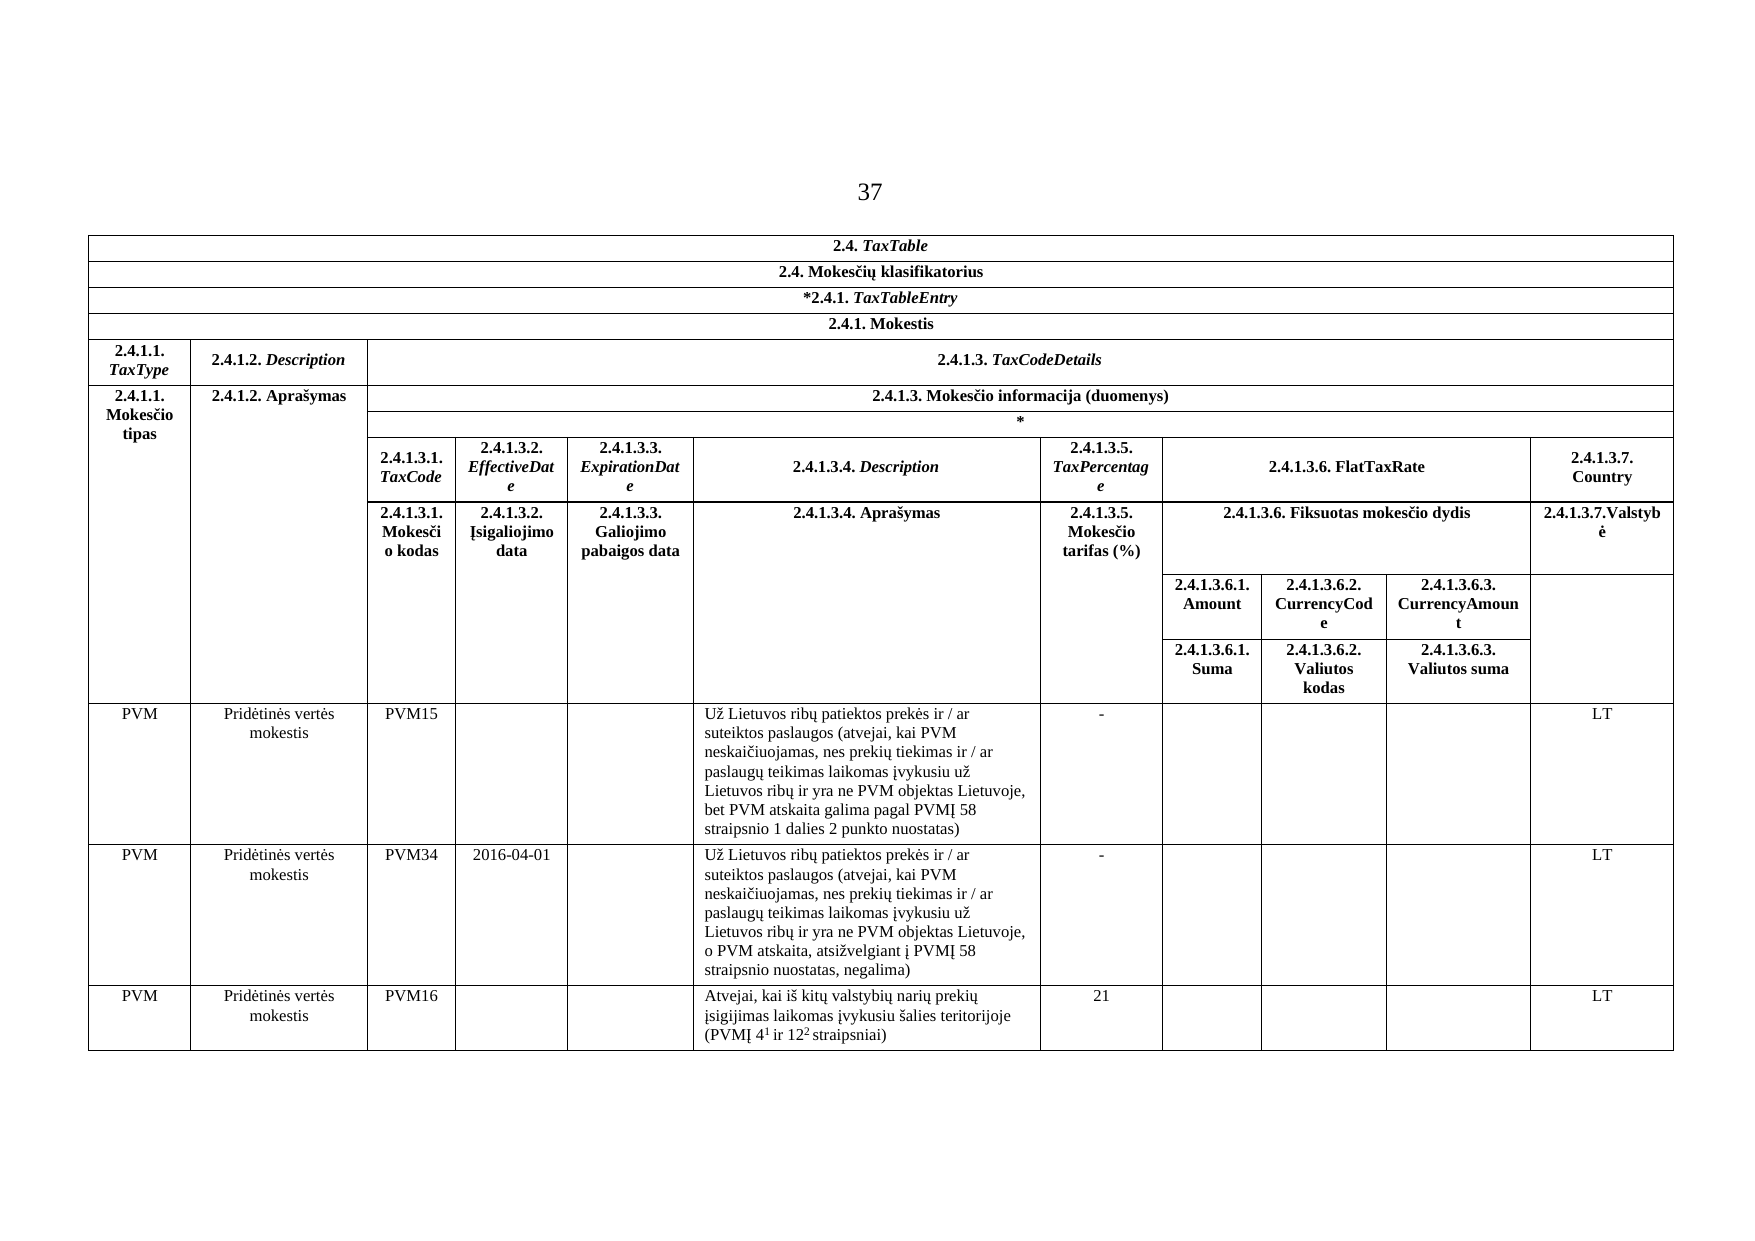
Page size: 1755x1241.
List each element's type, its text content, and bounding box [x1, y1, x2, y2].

table_cell 2.4.1.3. TaxCodeDetails [368, 340, 1673, 384]
table_cell *2.4.1. TaxTableEntry [89, 288, 1673, 313]
table_cell 2.4.1.2. Description [191, 340, 367, 384]
table_cell 2.4.1.3.7. Country [1531, 438, 1673, 501]
table_cell [1163, 986, 1261, 1050]
table_cell 2016-04-01 [456, 845, 567, 985]
table_cell 2.4.1.3.6.3. Valiutos suma [1387, 640, 1530, 703]
table_cell PVM34 [368, 845, 455, 985]
table_cell 2.4.1.1. TaxType [89, 340, 190, 384]
table_cell 2.4.1.3.6.2. Valiutos kodas [1262, 640, 1386, 703]
table_cell PVM [89, 845, 190, 985]
table_cell 2.4.1.1. Mokesčio tipas [89, 386, 190, 703]
table_cell PVM [89, 986, 190, 1050]
table_cell [1163, 704, 1261, 844]
table_cell PVM [89, 704, 190, 844]
table_cell [1163, 845, 1261, 985]
table_cell 2.4.1.3.7.Valstybė [1531, 503, 1673, 574]
table_cell PVM15 [368, 704, 455, 844]
table_cell 2.4.1.3.6. FlatTaxRate [1163, 438, 1530, 501]
table_cell 2.4.1.3.6.1. Amount [1163, 575, 1261, 638]
table_cell 2.4.1. Mokestis [89, 314, 1673, 339]
table_header 2.4. TaxTable [89, 236, 1673, 261]
table_cell Už Lietuvos ribų patiektos prekės ir / ar suteiktos paslaugos (atvejai, kai PVM neskaičiuojamas, nes prekių tiekimas ir / ar paslaugų teikimas laikomas įvykusiu už Lietuvos ribų ir yra ne PVM objektas Lietuvoje, o PVM atskaita, atsižvelgiant į PVMĮ 58 straipsnio nuostatas, negalima) [694, 845, 1040, 985]
table_cell 2.4.1.3.2. Įsigaliojimo data [456, 503, 567, 703]
table_cell [456, 986, 567, 1050]
table_cell [1387, 986, 1530, 1050]
table_cell LT [1531, 704, 1673, 844]
table_cell 21 [1041, 986, 1162, 1050]
table_cell Pridėtinės vertės mokestis [191, 986, 367, 1050]
table_cell * [368, 412, 1673, 437]
table_cell 2.4.1.3.1. TaxCode [368, 438, 455, 501]
table_cell - [1041, 845, 1162, 985]
table_cell 2.4.1.3.3. Galiojimo pabaigos data [568, 503, 693, 703]
table_cell [1262, 845, 1386, 985]
table_cell 2.4.1.3.4. Description [694, 438, 1040, 501]
table_cell Už Lietuvos ribų patiektos prekės ir / ar suteiktos paslaugos (atvejai, kai PVM neskaičiuojamas, nes prekių tiekimas ir / ar paslaugų teikimas laikomas įvykusiu už Lietuvos ribų ir yra ne PVM objektas Lietuvoje, bet PVM atskaita galima pagal PVMĮ 58 straipsnio 1 dalies 2 punkto nuostatas) [694, 704, 1040, 844]
table_cell [1262, 986, 1386, 1050]
table_cell 2.4.1.3.6.2. CurrencyCode [1262, 575, 1386, 638]
table_cell PVM16 [368, 986, 455, 1050]
table_cell 2.4.1.3.5. TaxPercentage [1041, 438, 1162, 501]
table_cell 2.4.1.3.5. Mokesčio tarifas (%) [1041, 503, 1162, 703]
table_cell Atvejai, kai iš kitų valstybių narių prekių įsigijimas laikomas įvykusiu šalies teritorijoje (PVMĮ 41 ir 122 straipsniai) [694, 986, 1040, 1050]
table_cell [568, 704, 693, 844]
table_cell 2.4. Mokesčių klasifikatorius [89, 262, 1673, 287]
table_cell [1262, 704, 1386, 844]
table_cell 2.4.1.3.2. EffectiveDate [456, 438, 567, 501]
table_cell 2.4.1.3.3. ExpirationDate [568, 438, 693, 501]
table_cell 2.4.1.3.6.1. Suma [1163, 640, 1261, 703]
table_cell 2.4.1.3.1. Mokesčio kodas [368, 503, 455, 703]
table_cell [1531, 575, 1673, 703]
table_cell [1387, 704, 1530, 844]
table_cell 2.4.1.3.4. Aprašymas [694, 503, 1040, 703]
table_cell 2.4.1.3. Mokesčio informacija (duomenys) [368, 386, 1673, 411]
table_cell LT [1531, 986, 1673, 1050]
table_cell 2.4.1.2. Aprašymas [191, 386, 367, 703]
table_cell LT [1531, 845, 1673, 985]
table_cell [568, 845, 693, 985]
table_cell 2.4.1.3.6. Fiksuotas mokesčio dydis [1163, 503, 1530, 574]
table_cell Pridėtinės vertės mokestis [191, 704, 367, 844]
table_cell [456, 704, 567, 844]
table_cell 2.4.1.3.6.3. CurrencyAmount [1387, 575, 1530, 638]
table_cell [568, 986, 693, 1050]
table_cell [1387, 845, 1530, 985]
table_cell Pridėtinės vertės mokestis [191, 845, 367, 985]
table_cell - [1041, 704, 1162, 844]
